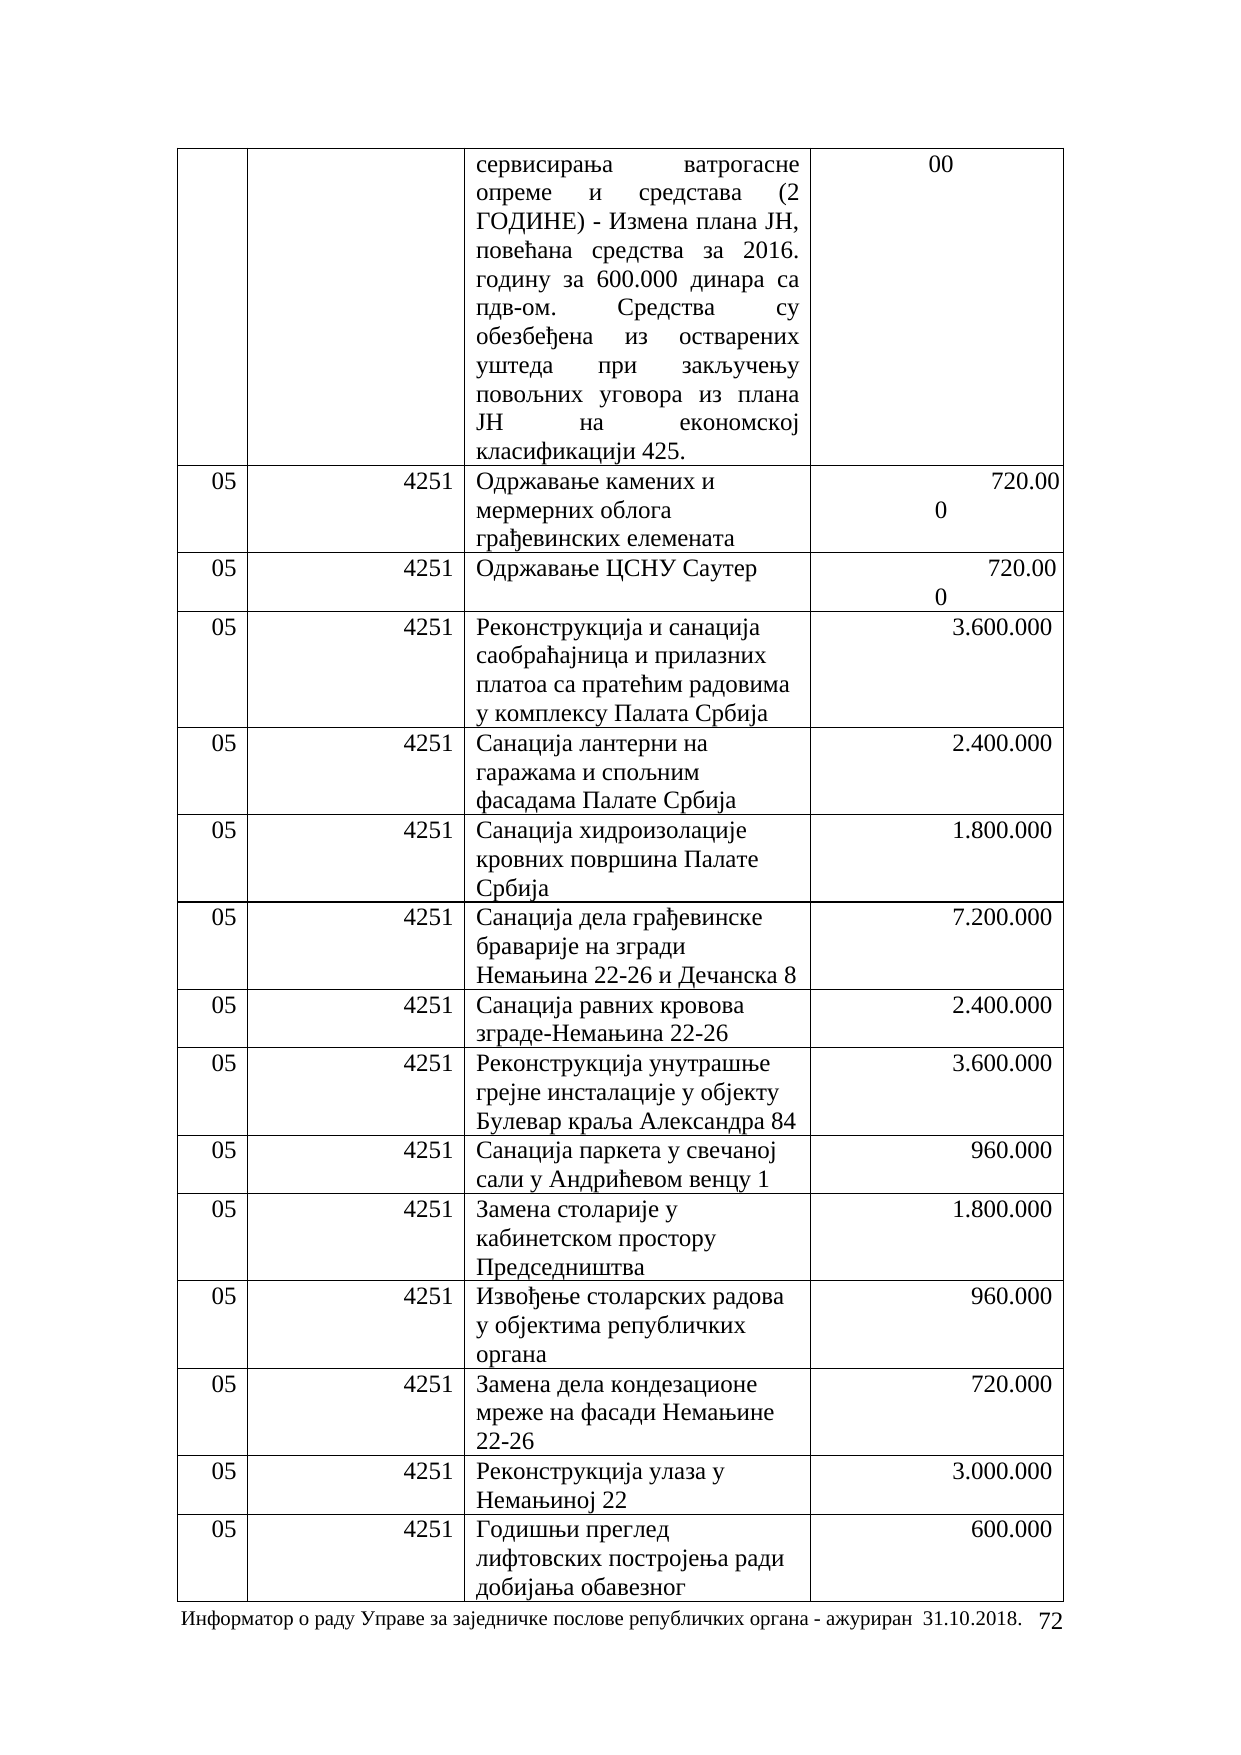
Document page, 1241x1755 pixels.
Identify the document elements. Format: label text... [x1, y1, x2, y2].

table_cell 4251 [248, 466, 464, 552]
table_cell 4251 [248, 990, 464, 1047]
table_cell 720.000 [811, 466, 1063, 552]
table_cell 2.400.000 [811, 990, 1063, 1047]
table_cell 4251 [248, 1194, 464, 1280]
table_cell Годишњи преглед лифтовских постројења ради добијања обавезног [465, 1515, 810, 1601]
table_cell 960.000 [811, 1281, 1063, 1368]
table_cell сервисирања ватрогасне опреме и средстава (2 ГОДИНЕ) - Измена плана ЈН, повећана средства за 2016. годину за 600.000 динара са пдв-ом. Средства су обезбеђена из остварених уштеда при закључењу повољних уговора из плана ЈН на економској класификацији 425. [465, 149, 810, 465]
table_cell Реконструкција улаза у Немањиној 22 [465, 1456, 810, 1513]
table_cell 05 [178, 553, 247, 611]
table_cell 4251 [248, 1369, 464, 1455]
table_cell [248, 149, 464, 465]
table_cell 7.200.000 [811, 903, 1063, 989]
table_cell 05 [178, 1136, 247, 1193]
table_cell Замена дела кондезационе мреже на фасади Немањине 22-26 [465, 1369, 810, 1455]
table_cell 1.800.000 [811, 1194, 1063, 1280]
table_cell 2.400.000 [811, 728, 1063, 814]
table_cell 05 [178, 728, 247, 814]
table_cell 05 [178, 1515, 247, 1601]
table_cell Санација дела грађевинске браварије на згради Немањина 22-26 и Дечанска 8 [465, 903, 810, 989]
table_cell 600.000 [811, 1515, 1063, 1601]
table_cell 05 [178, 1194, 247, 1280]
table_cell 1.800.000 [811, 815, 1063, 901]
table_cell 05 [178, 466, 247, 552]
table_cell 720.000 [811, 553, 1063, 611]
table_cell 3.600.000 [811, 1048, 1063, 1134]
table_cell 4251 [248, 1136, 464, 1193]
table_cell Санација равних кровова зграде-Немањина 22-26 [465, 990, 810, 1047]
table_cell 3.600.000 [811, 612, 1063, 727]
table_cell Замена столарије у кабинетском простору Председништва [465, 1194, 810, 1280]
table_cell 00 [811, 149, 1063, 465]
table_cell 4251 [248, 903, 464, 989]
table_cell 4251 [248, 728, 464, 814]
table_cell Одржавање камених и мермерних облога грађевинских елемената [465, 466, 810, 552]
table_cell 05 [178, 1456, 247, 1513]
table_cell 720.000 [811, 1369, 1063, 1455]
table_cell 05 [178, 990, 247, 1047]
table_cell Одржавање ЦСНУ Саутер [465, 553, 810, 611]
table_cell 4251 [248, 553, 464, 611]
table_cell 4251 [248, 1281, 464, 1368]
table_cell Санација лантерни на гаражама и спољним фасадама Палате Србија [465, 728, 810, 814]
table_cell [178, 149, 247, 465]
table_cell 4251 [248, 1456, 464, 1513]
table_cell 05 [178, 903, 247, 989]
table_cell 4251 [248, 815, 464, 901]
table_cell 05 [178, 1369, 247, 1455]
table_cell 05 [178, 1281, 247, 1368]
table_cell 05 [178, 815, 247, 901]
table_cell 4251 [248, 1048, 464, 1134]
table_cell 3.000.000 [811, 1456, 1063, 1513]
table_cell Санација хидроизолације кровних површина Палате Србија [465, 815, 810, 901]
table_cell 4251 [248, 612, 464, 727]
table_cell Реконструкција унутрашње грејне инсталације у објекту Булевар краља Александра 84 [465, 1048, 810, 1134]
table_cell 05 [178, 1048, 247, 1134]
table_cell 05 [178, 612, 247, 727]
table_cell Санација паркета у свечаној сали у Андрићевом венцу 1 [465, 1136, 810, 1193]
table_cell Реконструкција и санација саобраћајница и прилазних платоа са пратећим радовима у комплексу Палата Србија [465, 612, 810, 727]
table_cell 4251 [248, 1515, 464, 1601]
table_cell 960.000 [811, 1136, 1063, 1193]
table_cell Извођење столарских радова у објектима републичких органа [465, 1281, 810, 1368]
